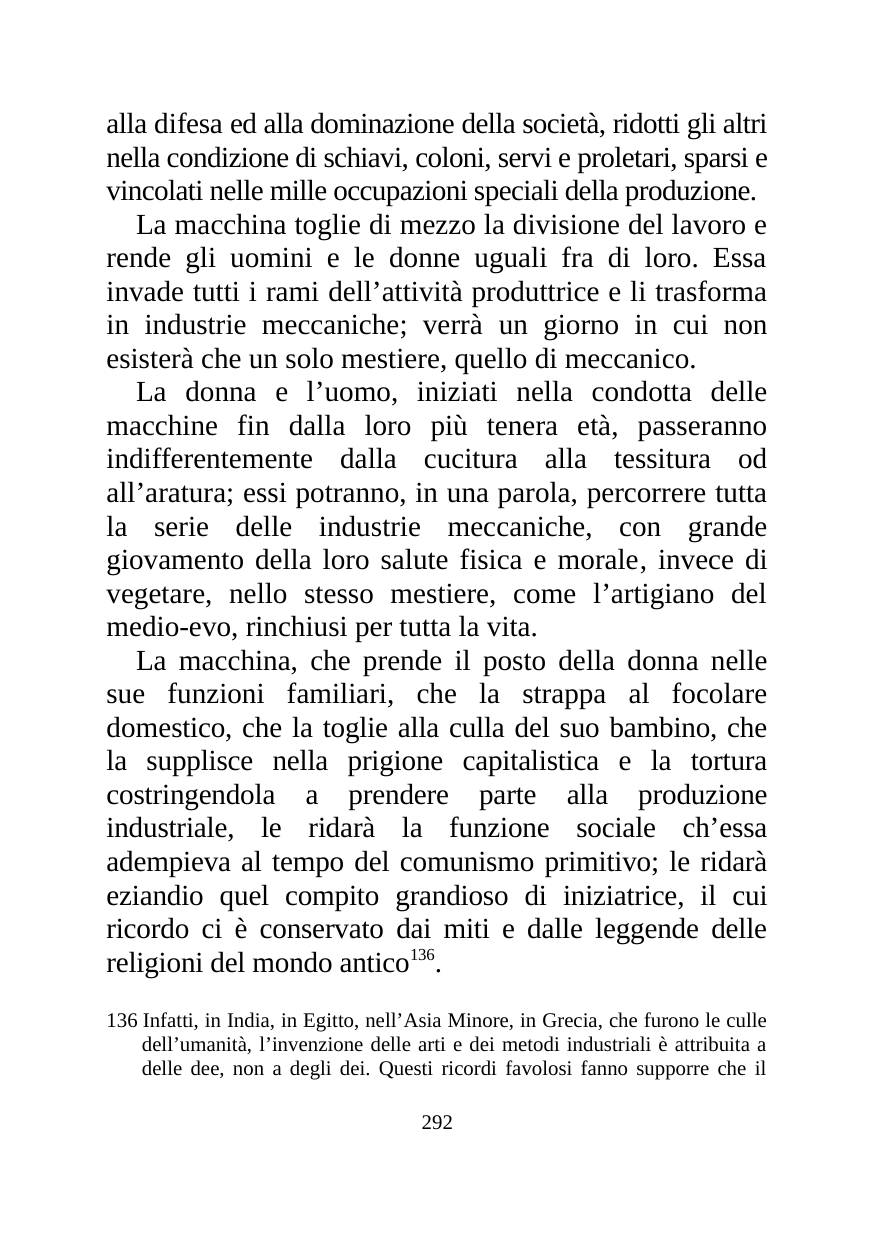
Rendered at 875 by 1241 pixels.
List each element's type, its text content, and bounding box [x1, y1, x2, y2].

text La macchina toglie di mezzo la divisione del lavoro e rende gli uomini e le donne uguali fra di loro. Essa invade tutti i rami dell’attività produttrice e li trasforma in industrie meccaniche; verrà un giorno in cui non esisterà che un solo mestiere, quello di meccanico. [106, 207, 768, 374]
text La donna e l’uomo, iniziati nella condotta delle macchine fin dalla loro più tenera età, passeranno indifferentemente dalla cucitura alla tessitura od all’aratura; essi potranno, in una parola, percorrere tutta la serie delle industrie meccaniche, con grande giovamento della loro salute fisica e morale, invece di vegetare, nello stesso mestiere, come l’artigiano del medio-evo, rinchiusi per tutta la vita. [106, 374, 768, 643]
text Infatti, in India, in Egitto, nell’Asia Minore, in Grecia, che furono le culle dell’umanità, l’invenzione delle arti e dei metodi industriali è attribuita a delle dee, non a degli dei. Questi ricordi favolosi fanno supporre che il [106, 1008, 768, 1080]
text La macchina, che prende il posto della donna nelle sue funzioni familiari, che la strappa al focolare domestico, che la toglie alla culla del suo bambino, che la supplisce nella prigione capitalistica e la tortura costringendola a prendere parte alla produzione industriale, le ridarà la funzione sociale ch’essa adempieva al tempo del comunismo primitivo; le ridarà eziandio quel compito grandioso di iniziatrice, il cui ricordo ci è conservato dai miti e dalle leggende delle religioni del mondo antico. [106, 643, 768, 978]
text alla difesa ed alla dominazione della società, ridotti gli altri nella condizione di schiavi, coloni, servi e proletari, sparsi e vincolati nelle mille occupazioni speciali della produzione. [106, 106, 768, 207]
